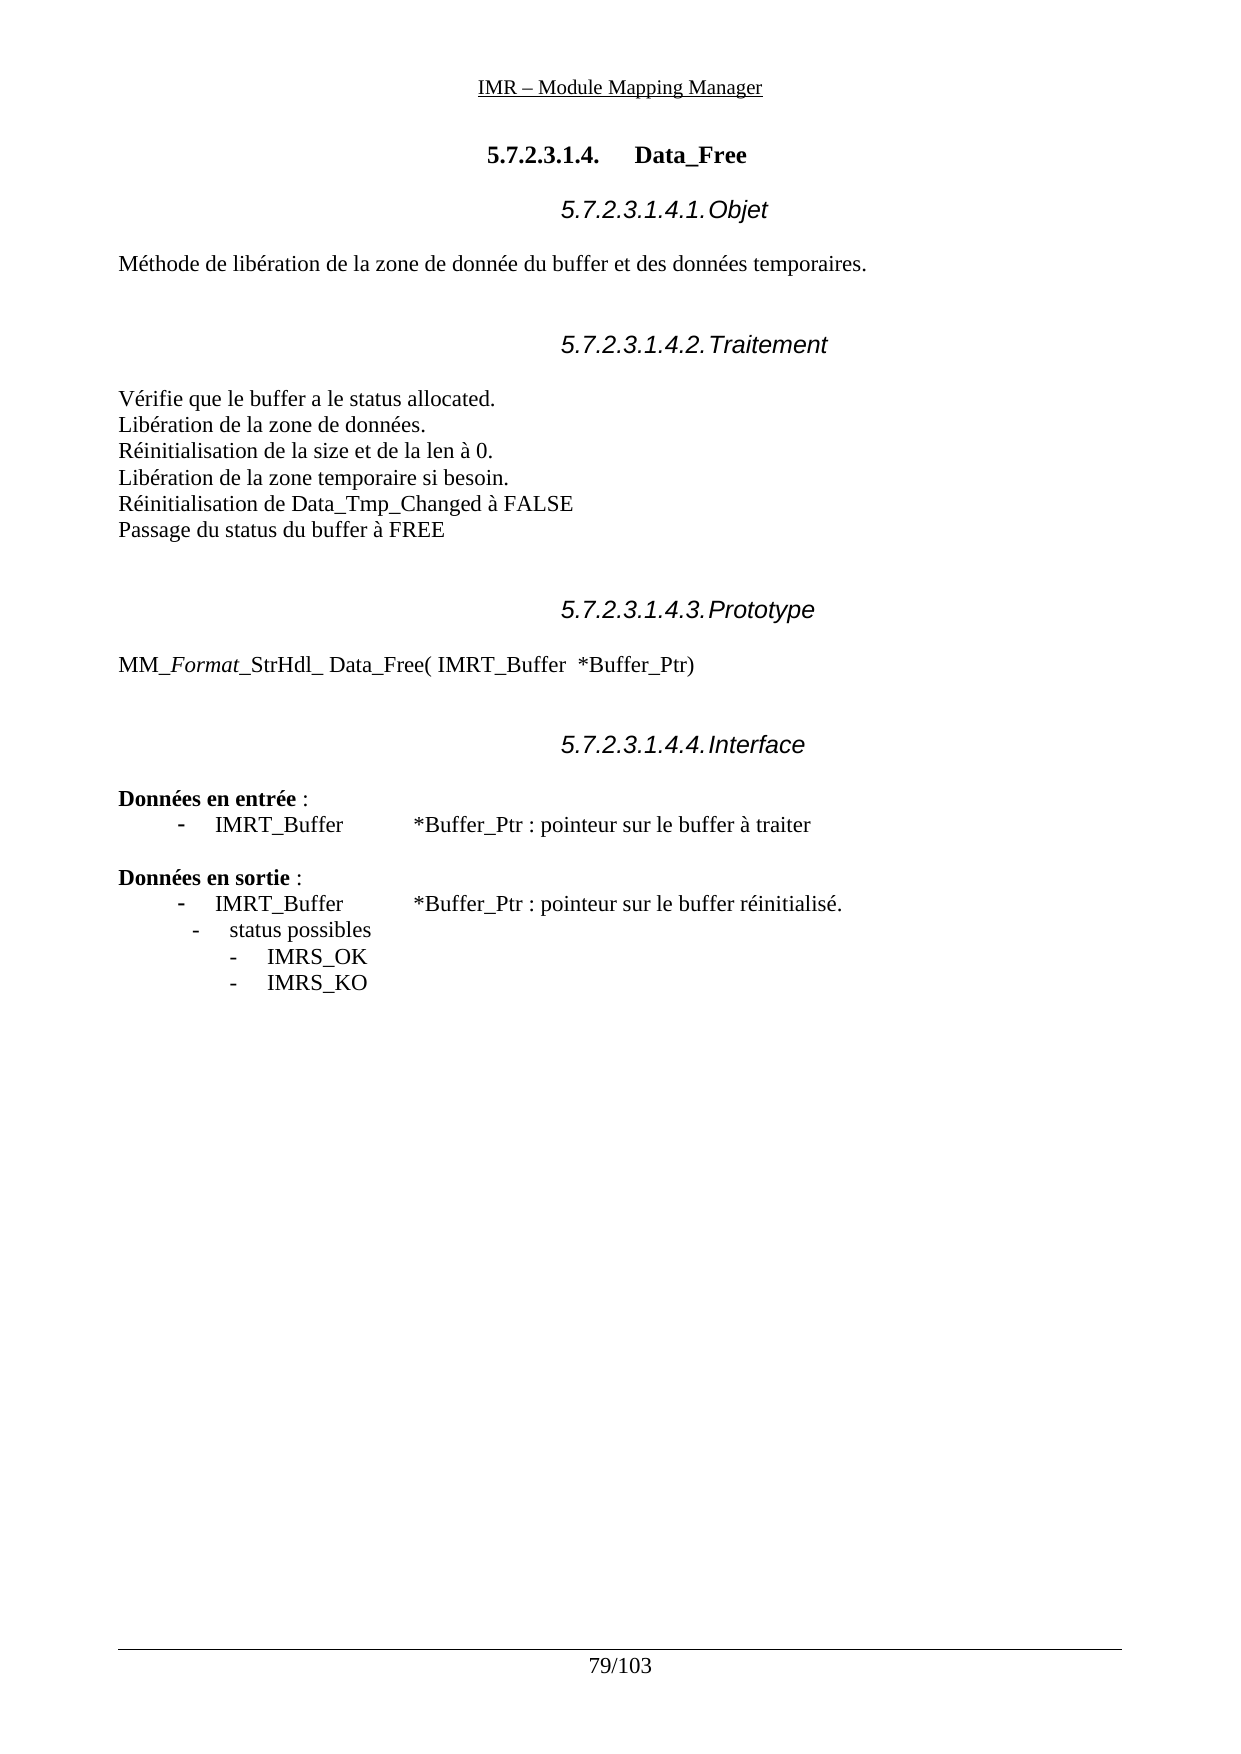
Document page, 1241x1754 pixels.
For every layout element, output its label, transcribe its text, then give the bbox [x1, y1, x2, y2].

text Libération de la zone de données. [118, 411, 1122, 437]
text Libération de la zone temporaire si besoin. [118, 464, 1122, 490]
text Vérifie que le buffer a le status allocated. [118, 385, 1122, 411]
subtitle Data_Free [487, 140, 1122, 169]
subtitle Interface [561, 730, 1122, 758]
list IMRT_Buffer *Buffer_Ptr : pointeur sur le buffer à traiter [177, 811, 1122, 837]
subtitle Objet [561, 195, 1122, 224]
list IMRS_KO [229, 969, 1122, 996]
subtitle Traitement [561, 329, 1122, 358]
text Méthode de libération de la zone de donnée du buffer et des données temporaires. [118, 251, 1122, 277]
subtitle Prototype [561, 596, 1122, 624]
list IMRS_OK [229, 943, 1122, 969]
text Données en sortie : [118, 864, 1122, 890]
text MM_Format_StrHdl_ Data_Free( IMRT_Buffer *Buffer_Ptr) [118, 651, 1122, 677]
list status possibles [192, 917, 1122, 943]
text Réinitialisation de la size et de la len à 0. [118, 437, 1122, 464]
list IMRT_Buffer *Buffer_Ptr : pointeur sur le buffer réinitialisé. [177, 890, 1122, 917]
text Données en entrée : [118, 785, 1122, 811]
text Passage du status du buffer à FREE [118, 516, 1122, 543]
text Réinitialisation de Data_Tmp_Changed à FALSE [118, 490, 1122, 516]
